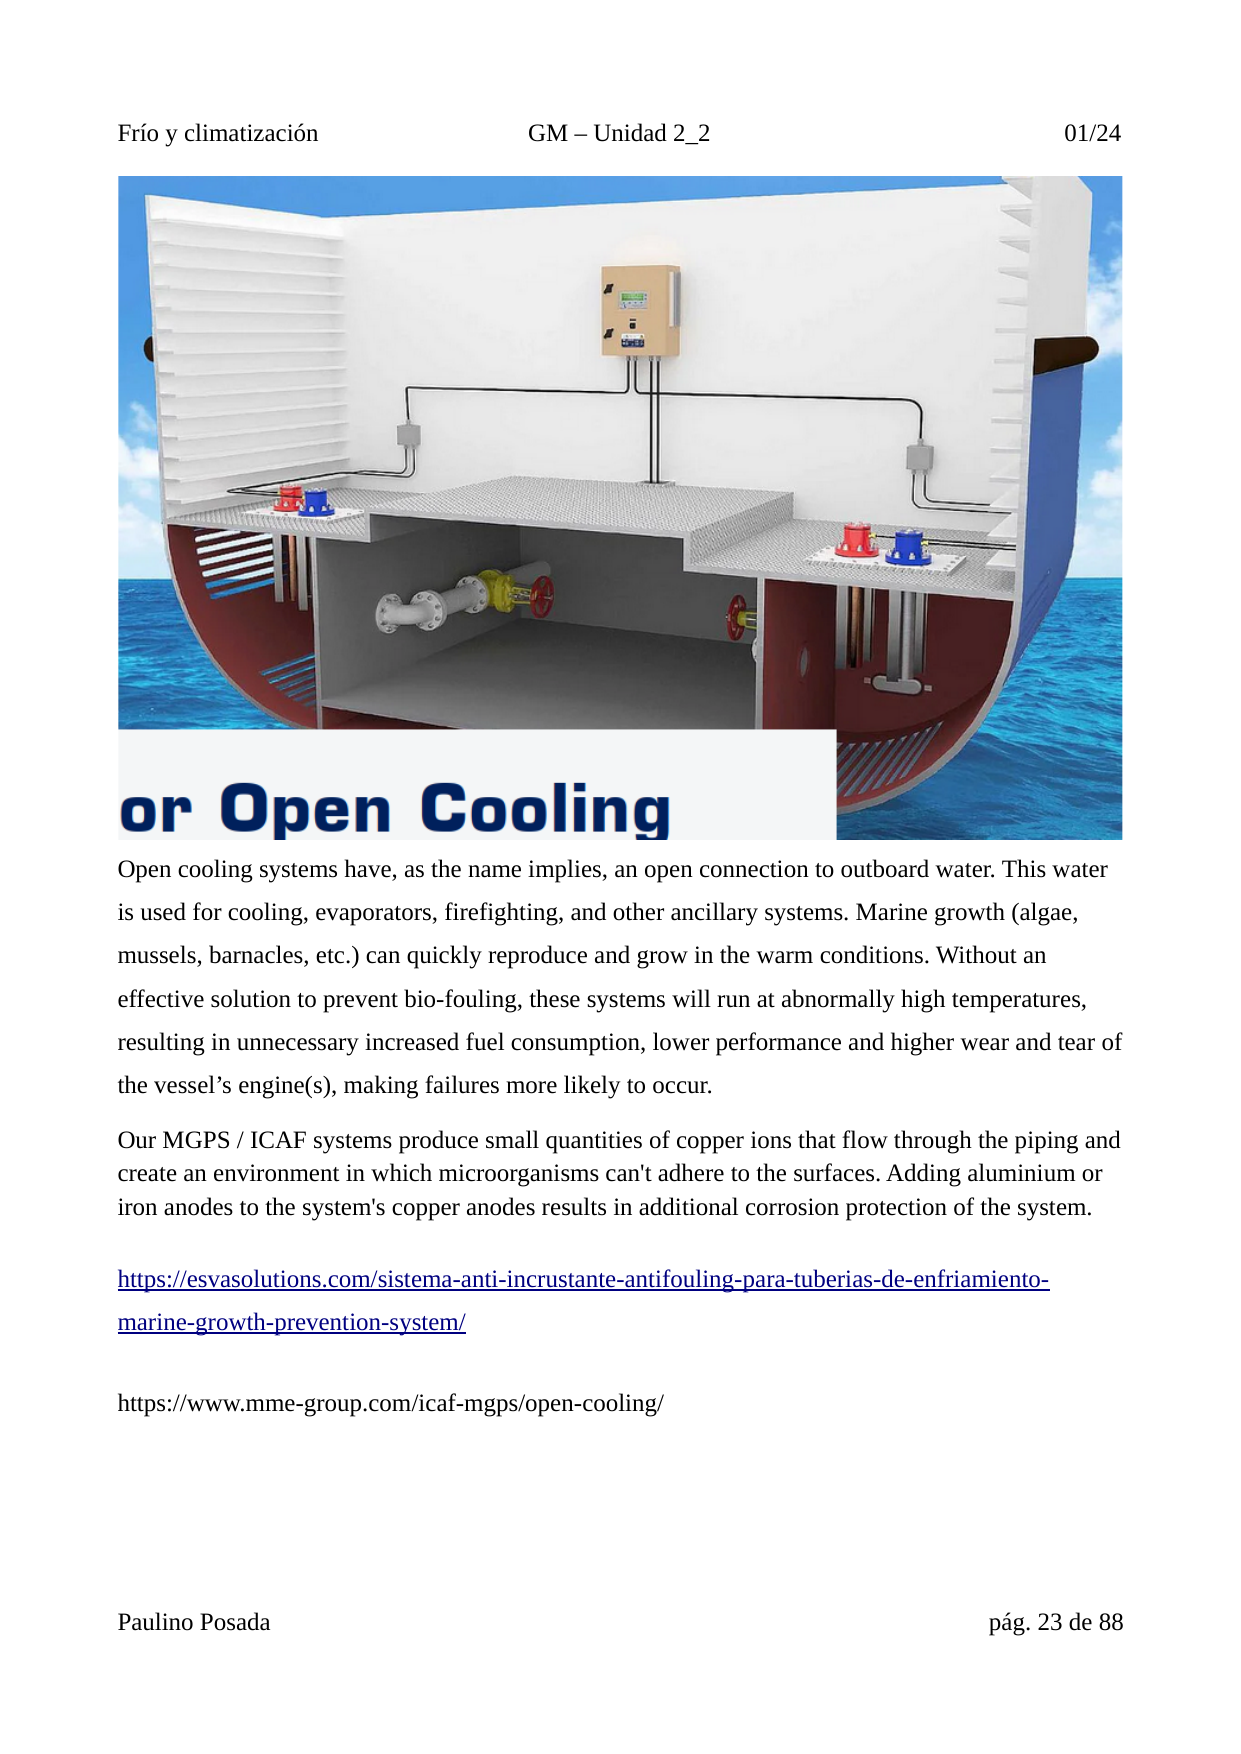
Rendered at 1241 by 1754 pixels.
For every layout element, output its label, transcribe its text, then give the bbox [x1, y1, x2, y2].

text Our MGPS / ICAF systems produce small quantities of copper ions that flow through the piping and create an environment in which microorganisms can't adhere to the surfaces. Adding aluminium or iron anodes to the system's copper anodes results in additional corrosion protection of the system. [117, 1126, 1123, 1220]
text Open cooling systems have, as the name implies, an open connection to outboard water. This water is used for cooling, evaporators, firefighting, and other ancillary systems. Marine growth (algae, mussels, barnacles, etc.) can quickly reproduce and grow in the warm conditions. Without an effective solution to prevent bio-fouling, these systems will run at abnormally high temperatures, resulting in unnecessary increased fuel consumption, lower performance and higher wear and tear of the vessel’s engine(s), making failures more likely to occur. [117, 840, 1123, 1099]
text https://www.mme-group.com/icaf-mgps/open-cooling/ [117, 1388, 1123, 1417]
text https://esvasolutions.com/sistema-anti-incrustante-antifouling-para-tuberias-de-enfriamiento-marine-growth-prevention-system/ [117, 1264, 1123, 1336]
picture [118, 176, 1123, 840]
